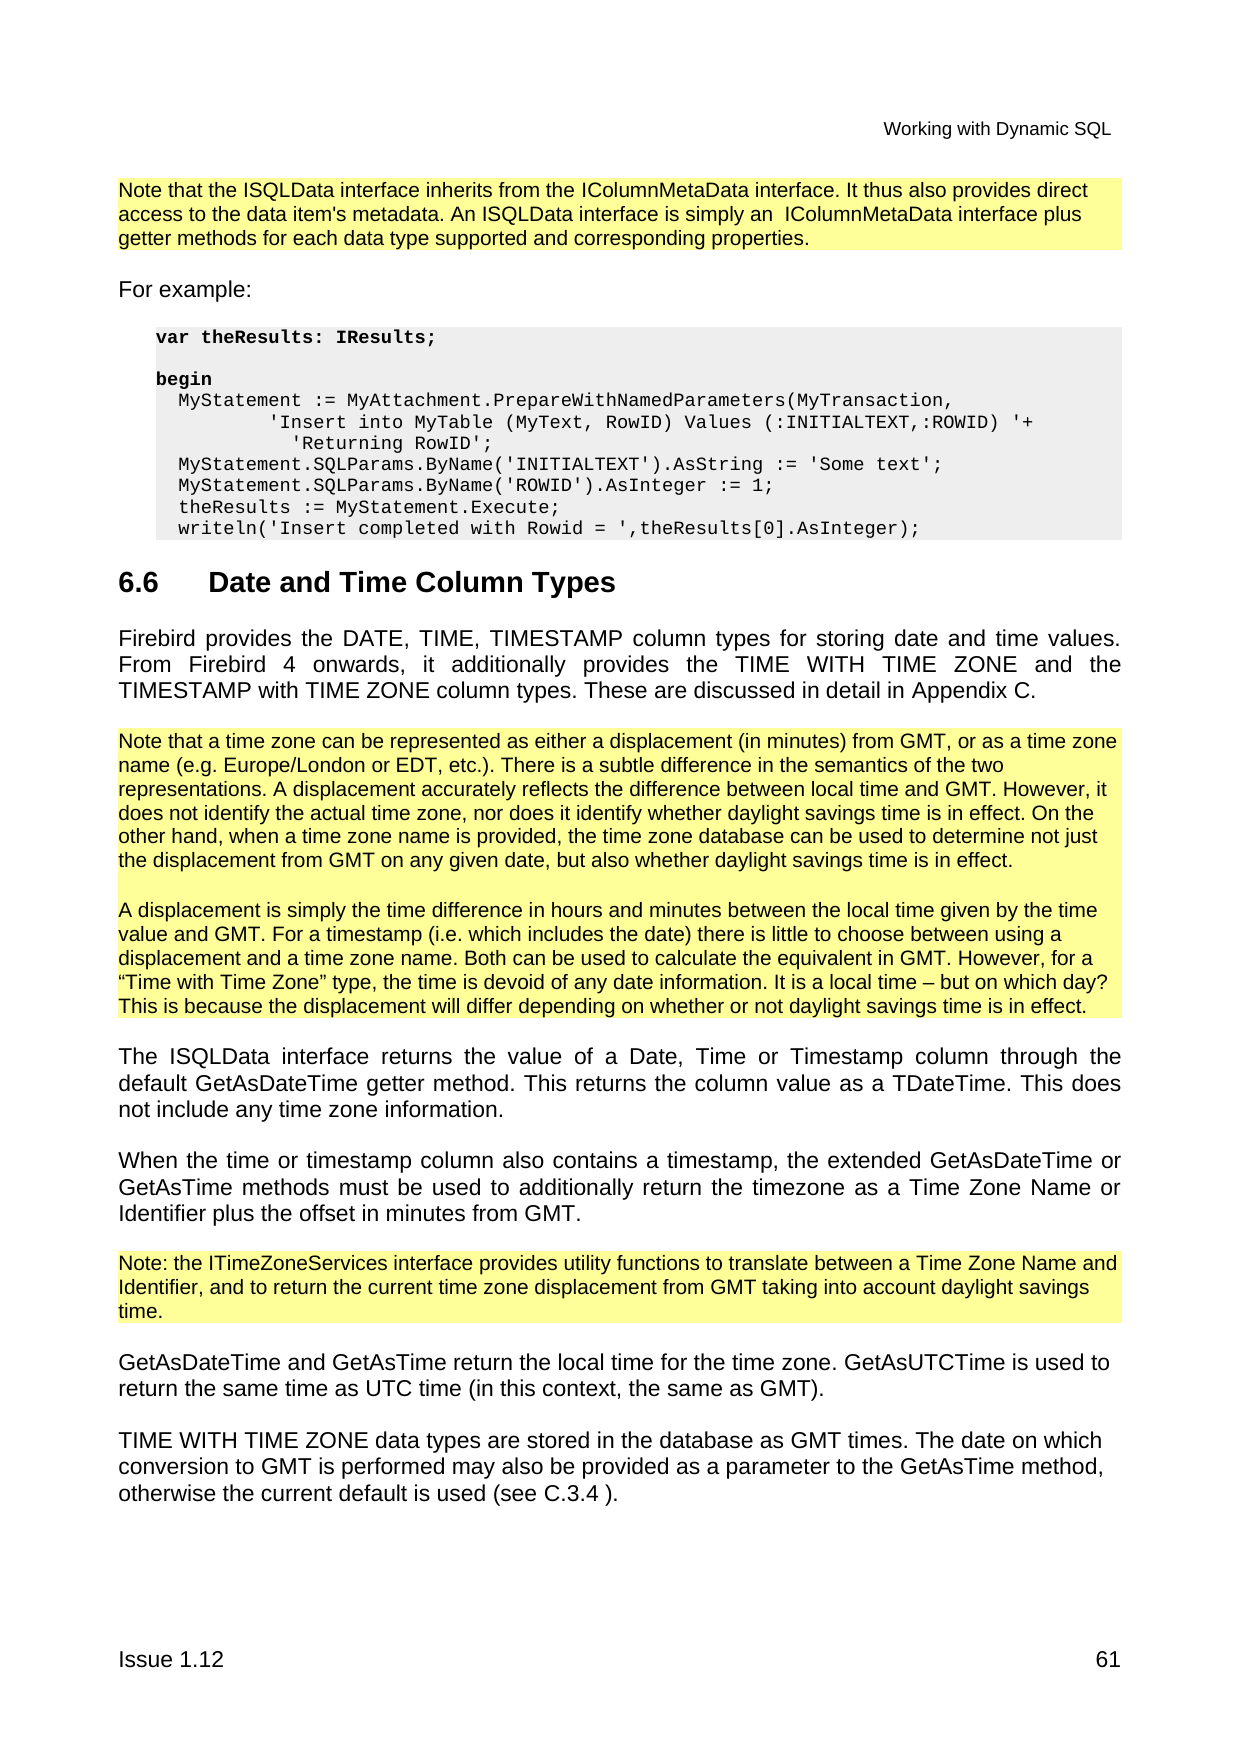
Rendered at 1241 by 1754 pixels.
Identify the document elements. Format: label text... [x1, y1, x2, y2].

text 'Returning RowID'; [156, 434, 1122, 455]
text MyStatement.SQLParams.ByName('ROWID').AsInteger := 1; [156, 476, 1122, 497]
text var theResults: IResults; [156, 327, 1122, 349]
text MyStatement.SQLParams.ByName('INITIALTEXT').AsString := 'Some text'; [156, 455, 1122, 476]
text Note: the ITimeZoneServices interface provides utility functions to translate between a Time Zone Name and Identifier, and to return the current time zone displacement from GMT taking into account daylight savings time. [118, 1251, 1122, 1323]
text Note that a time zone can be represented as either a displacement (in minutes) from GMT, or as a time zone name (e.g. Europe/London or EDT, etc.). There is a subtle difference in the semantics of the two representations. A displacement accurately reflects the difference between local time and GMT. However, it does not identify the actual time zone, nor does it identify whether daylight savings time is in effect. On the other hand, when a time zone name is provided, the time zone database can be used to determine not just the displacement from GMT on any given date, but also whether daylight savings time is in effect. [118, 728, 1122, 872]
text TIME WITH TIME ZONE data types are stored in the database as GMT times. The date on which conversion to GMT is performed may also be provided as a parameter to the GetAsTime method, otherwise the current default is used (see C.3.4). [118, 1427, 1122, 1506]
text writeln('Insert completed with Rowid = ',theResults[0].AsInteger); [156, 519, 1122, 540]
text The ISQLData interface returns the value of a Date, Time or Timestamp column through the default GetAsDateTime getter method. This returns the column value as a TDateTime. This does not include any time zone information. [118, 1043, 1122, 1122]
text For example: [118, 276, 1122, 302]
text When the time or timestamp column also contains a timestamp, the extended GetAsDateTime or GetAsTime methods must be used to additionally return the timezone as a Time Zone Name or Identifier plus the offset in minutes from GMT. [118, 1147, 1122, 1226]
text GetAsDateTime and GetAsTime return the local time for the time zone. GetAsUTCTime is used to return the same time as UTC time (in this context, the same as GMT). [118, 1349, 1122, 1401]
text MyStatement := MyAttachment.PrepareWithNamedParameters(MyTransaction, [156, 391, 1122, 412]
text Firebird provides the DATE, TIME, TIMESTAMP column types for storing date and time values. From Firebird 4 onwards, it additionally provides the TIME WITH TIME ZONE and the TIMESTAMP with TIME ZONE column types. These are discussed in detail in Appendix C. [118, 624, 1122, 703]
text begin [156, 370, 1122, 391]
text 'Insert into MyTable (MyText, RowID) Values (:INITIALTEXT,:ROWID) '+ [156, 412, 1122, 434]
text Note that the ISQLData interface inherits from the IColumnMetaData interface. It thus also provides direct access to the data item's metadata. An ISQLData interface is simply an IColumnMetaData interface plus getter methods for each data type supported and corresponding properties. [118, 178, 1122, 250]
text A displacement is simply the time difference in hours and minutes between the local time given by the time value and GMT. For a timestamp (i.e. which includes the date) there is little to choose between using a displacement and a time zone name. Both can be used to calculate the equivalent in GMT. However, for a “Time with Time Zone” type, the time is devoid of any date information. It is a local time – but on which day? This is because the displacement will differ depending on whether or not daylight savings time is in effect. [118, 898, 1122, 1018]
subtitle Date and Time Column Types [118, 565, 1122, 599]
text theResults := MyStatement.Execute; [156, 497, 1122, 519]
